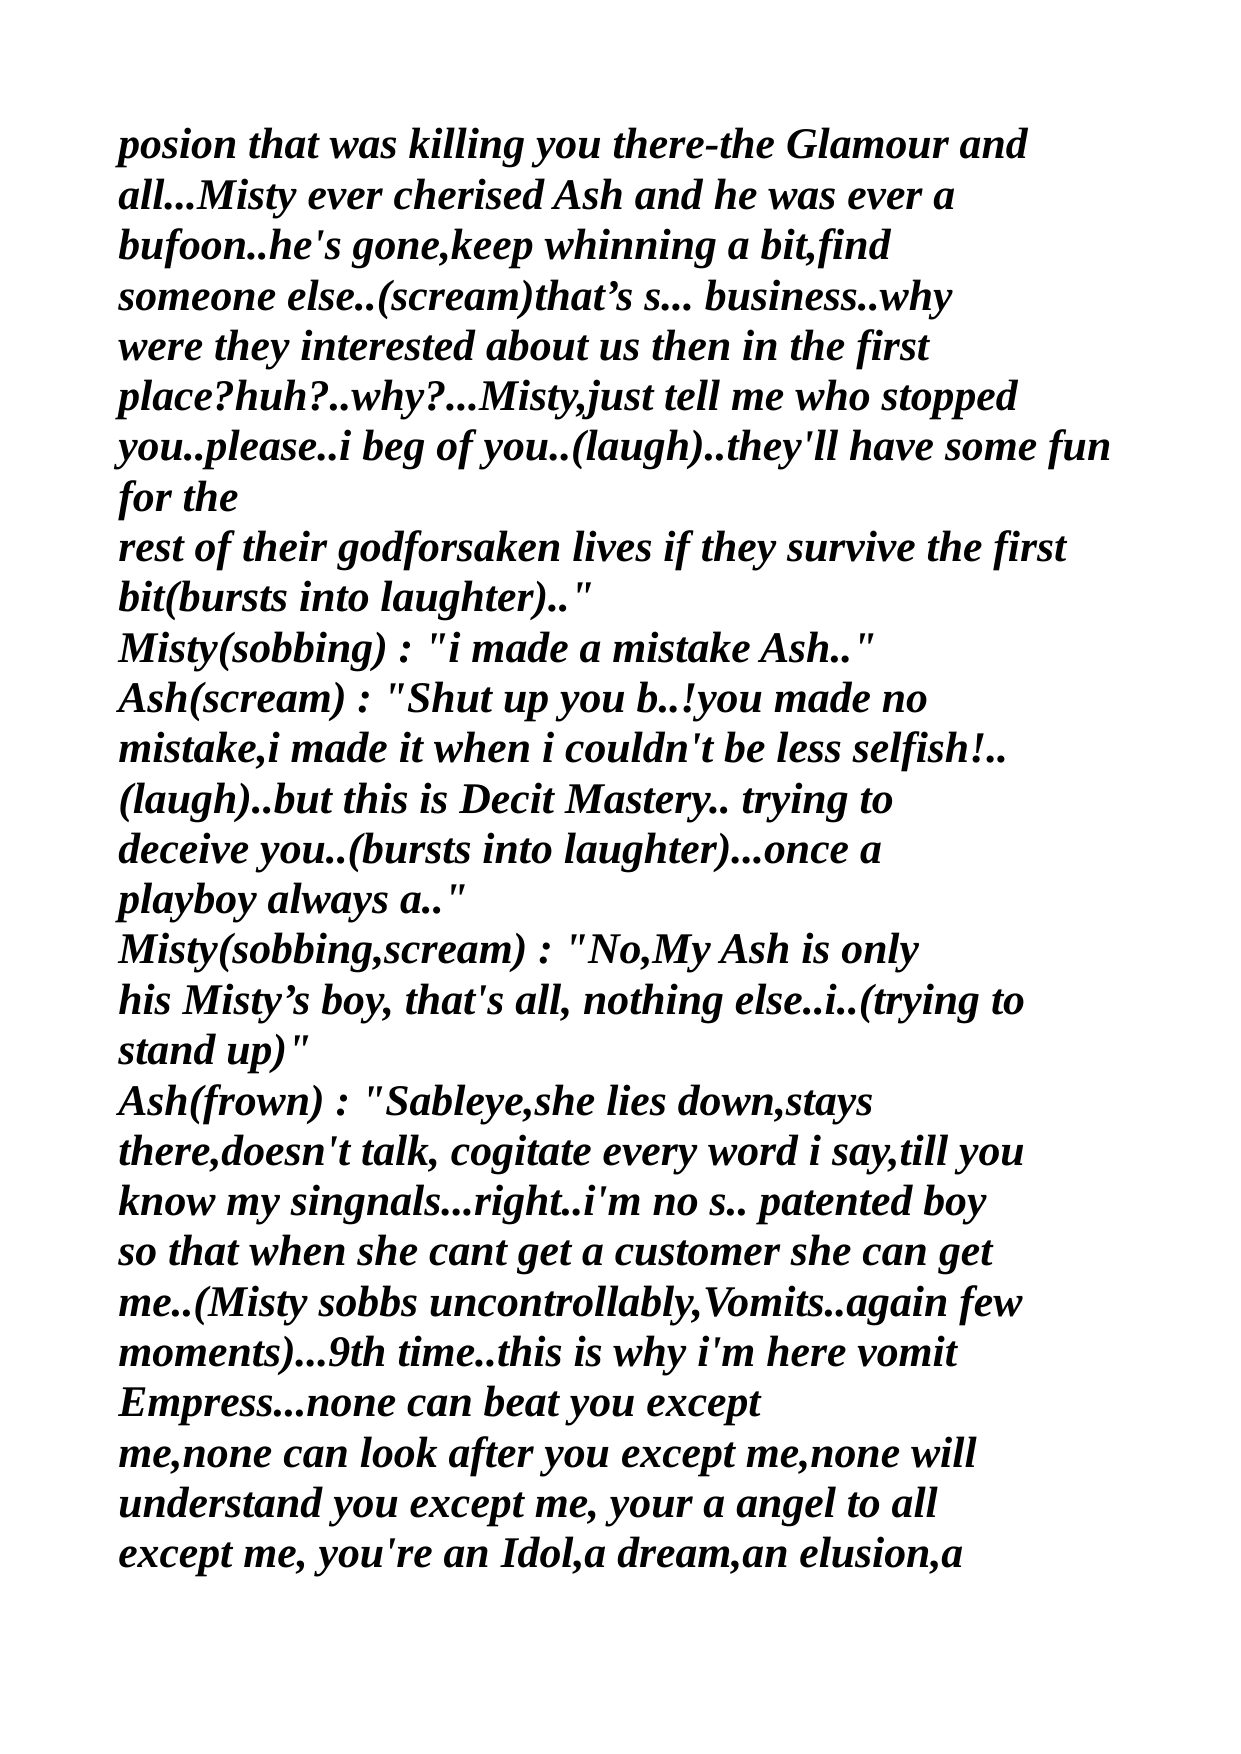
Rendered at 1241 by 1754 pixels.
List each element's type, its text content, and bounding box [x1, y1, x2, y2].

text (laugh)..but this is Decit Mastery.. trying to [118, 772, 1122, 822]
text except me, you're an Idol,a dream,an elusion,a [118, 1527, 1122, 1577]
text his Misty’s boy, that's all, nothing else..i..(trying to [118, 973, 1122, 1024]
text posion that was killing you there-the Glamour and [118, 118, 1122, 168]
text understand you except me, your a angel to all [118, 1477, 1122, 1527]
text bufoon..he's gone,keep whinning a bit,find [118, 219, 1122, 269]
text playboy always a.." [118, 873, 1122, 923]
text me,none can look after you except me,none will [118, 1426, 1122, 1477]
text stand up)" [118, 1024, 1122, 1074]
text Ash(frown) : "Sableye,she lies down,stays [118, 1074, 1122, 1124]
text place?huh?..why?...Misty,just tell me who stopped [118, 370, 1122, 420]
text me..(Misty sobbs uncontrollably,Vomits..again few [118, 1275, 1122, 1326]
text rest of their godforsaken lives if they survive the first bit(bursts into laughter).." [118, 521, 1122, 621]
text you..please..i beg of you..(laugh)..they'll have some fun for the [118, 420, 1122, 521]
text so that when she cant get a customer she can get [118, 1225, 1122, 1275]
text mistake,i made it when i couldn't be less selfish!.. [118, 722, 1122, 772]
text Ash(scream) : "Shut up you b..!you made no [118, 672, 1122, 722]
text someone else..(scream)that’s s... business..why [118, 269, 1122, 319]
text deceive you..(bursts into laughter)...once a [118, 822, 1122, 873]
text there,doesn't talk, cogitate every word i say,till you [118, 1124, 1122, 1175]
text were they interested about us then in the first [118, 319, 1122, 370]
text moments)...9th time..this is why i'm here vomit [118, 1326, 1122, 1376]
text Misty(sobbing) : "i made a mistake Ash.." [118, 621, 1122, 672]
text know my singnals...right..i'm no s.. patented boy [118, 1175, 1122, 1225]
text Misty(sobbing,scream) : "No,My Ash is only [118, 923, 1122, 973]
text Empress...none can beat you except [118, 1376, 1122, 1426]
text all...Misty ever cherised Ash and he was ever a [118, 168, 1122, 219]
